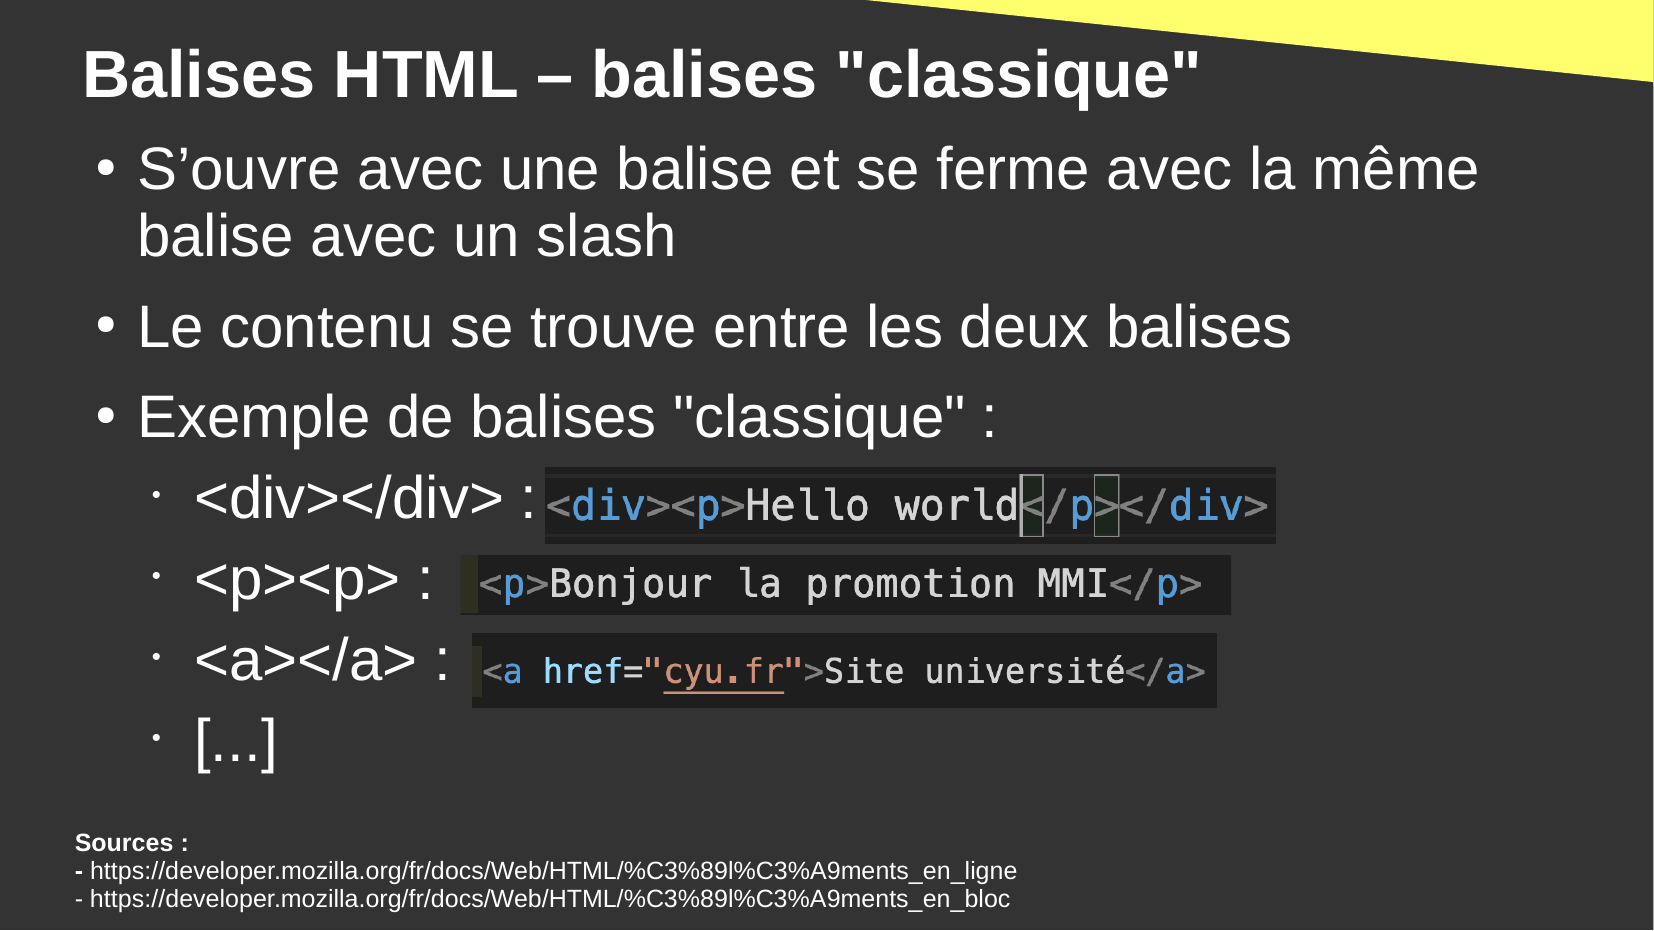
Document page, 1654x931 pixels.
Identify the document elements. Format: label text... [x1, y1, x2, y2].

list S’ouvre avec une balise et se ferme avec la même balise avec un slash Le contenu se trouve entre les deux balises Exemple de balises "classique" : <div></div> : <p><p> : <a></a> : [...] [80, 135, 1620, 777]
picture [545, 467, 1276, 544]
text_box [865, 0, 1654, 83]
title Balises HTML – balises "classique" [82, 37, 1571, 122]
picture [472, 633, 1217, 708]
text_box Sources : - https://developer.mozilla.org/fr/docs/Web/HTML/%C3%89l%C3%A9ments_en_ligne - https://developer.mozilla.org/fr/docs/Web/HTML/%C3%89l%C3%A9ments_en_bloc [59, 821, 1546, 920]
picture [460, 555, 1232, 615]
